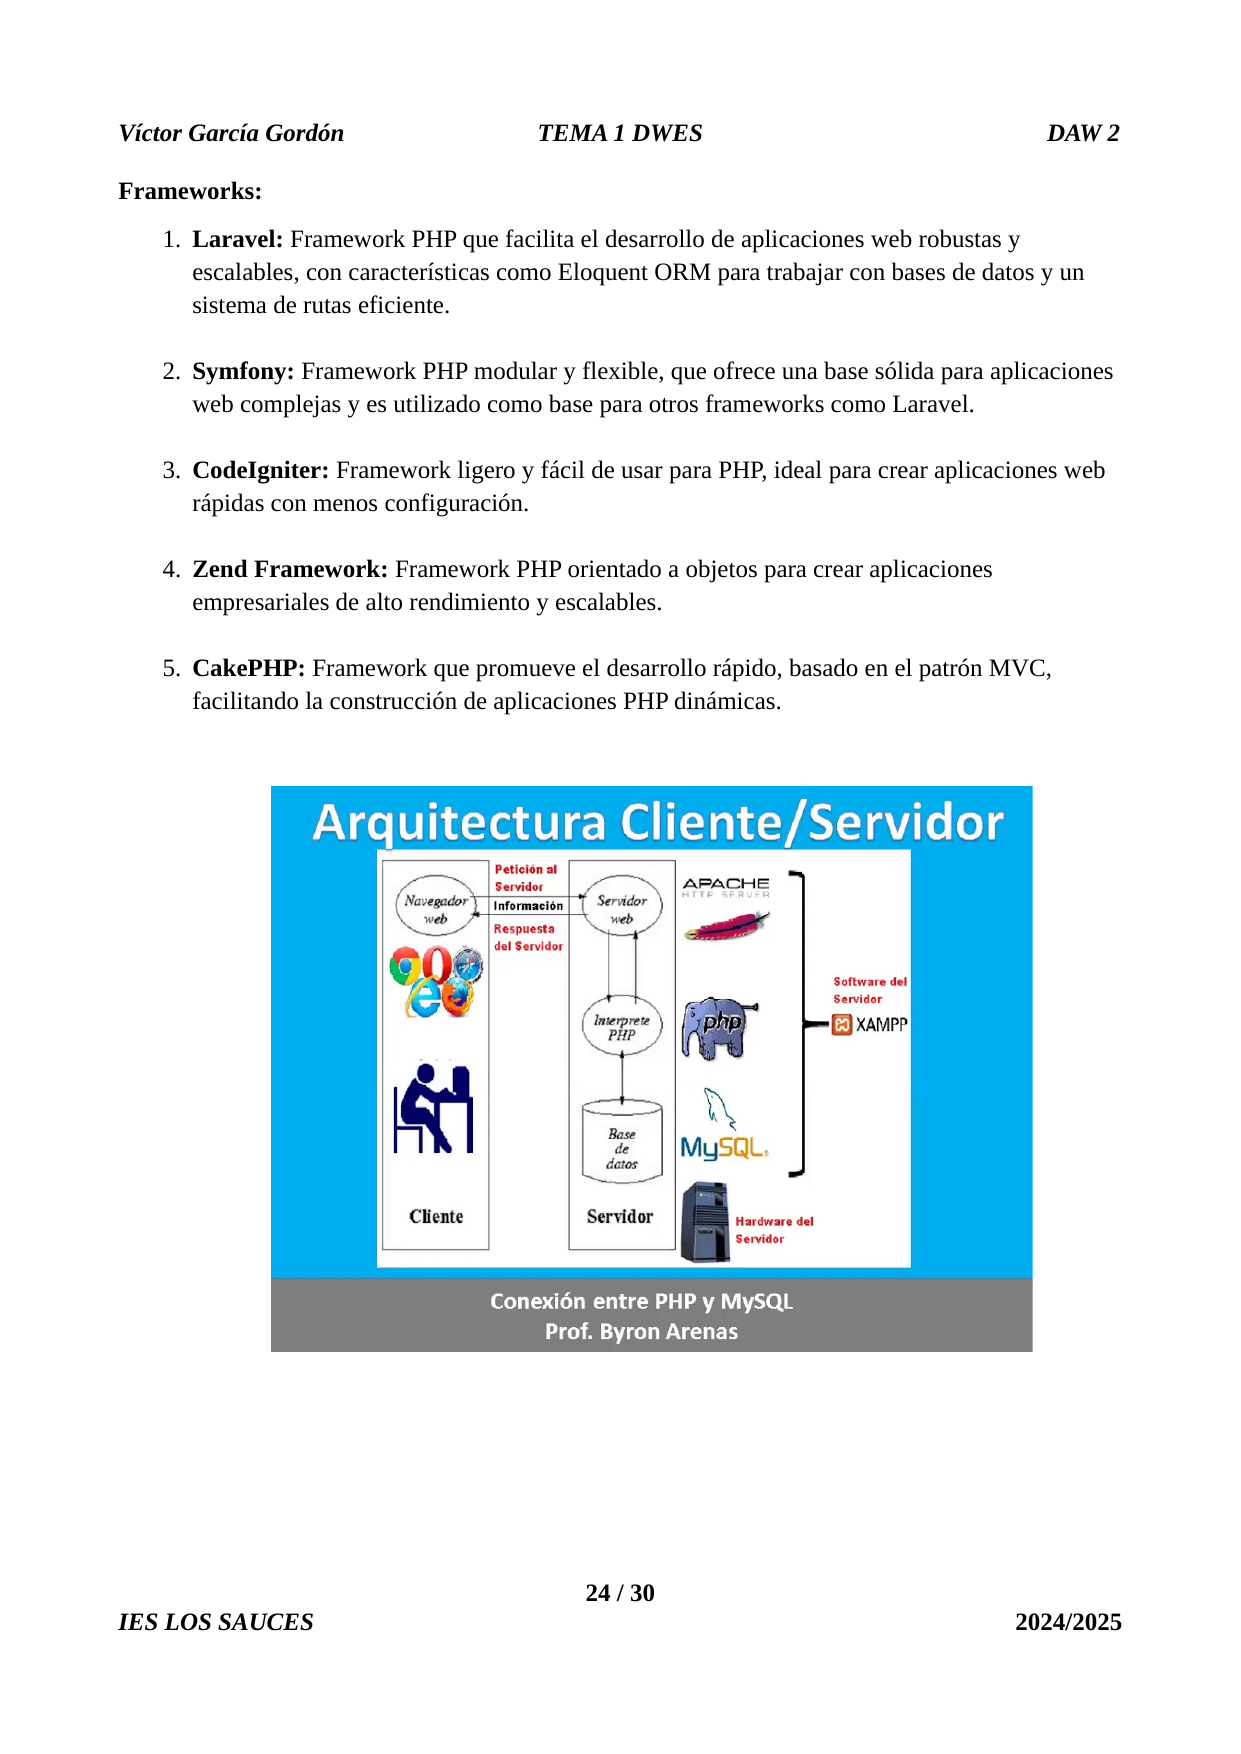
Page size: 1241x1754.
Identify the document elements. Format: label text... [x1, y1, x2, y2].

picture [460, 812, 486, 840]
picture [710, 812, 733, 840]
list Zend Framework: Framework PHP orientado a objetos para crear aplicaciones empresariales de alto rendimiento y escalables. [162, 554, 1122, 616]
picture [350, 798, 911, 1268]
list CodeIgniter: Framework ligero y fácil de usar para PHP, ideal para crear aplicaciones web rápidas con menos configuración. [162, 455, 1122, 517]
picture [565, 812, 605, 840]
picture [429, 801, 437, 840]
picture [490, 806, 530, 841]
picture [988, 812, 1005, 840]
picture [666, 802, 675, 840]
list Symfony: Framework PHP modular y flexible, que ofrece una base sólida para aplicaciones web complejas y es utilizado como base para otros frameworks como Laravel. [162, 356, 1122, 418]
picture [927, 801, 952, 841]
picture [680, 812, 705, 841]
picture [866, 801, 922, 840]
list CakePHP: Framework que promueve el desarrollo rápido, basado en el patrón MVC, facilitando la construcción de aplicaciones PHP dinámicas. [162, 653, 1122, 715]
picture [399, 813, 423, 840]
picture [956, 812, 984, 840]
picture [313, 803, 345, 841]
picture [810, 802, 861, 841]
picture [737, 806, 754, 840]
picture [757, 812, 781, 840]
picture [271, 1278, 1033, 1352]
picture [653, 801, 661, 840]
list Laravel: Framework PHP que facilita el desarrollo de aplicaciones web robustas y escalables, con características como Eloquent ORM para trabajar con bases de datos y un sistema de rutas eficiente. [162, 224, 1122, 319]
picture [441, 806, 459, 840]
text Frameworks: [118, 176, 1122, 205]
picture [621, 803, 648, 840]
picture [534, 813, 559, 840]
